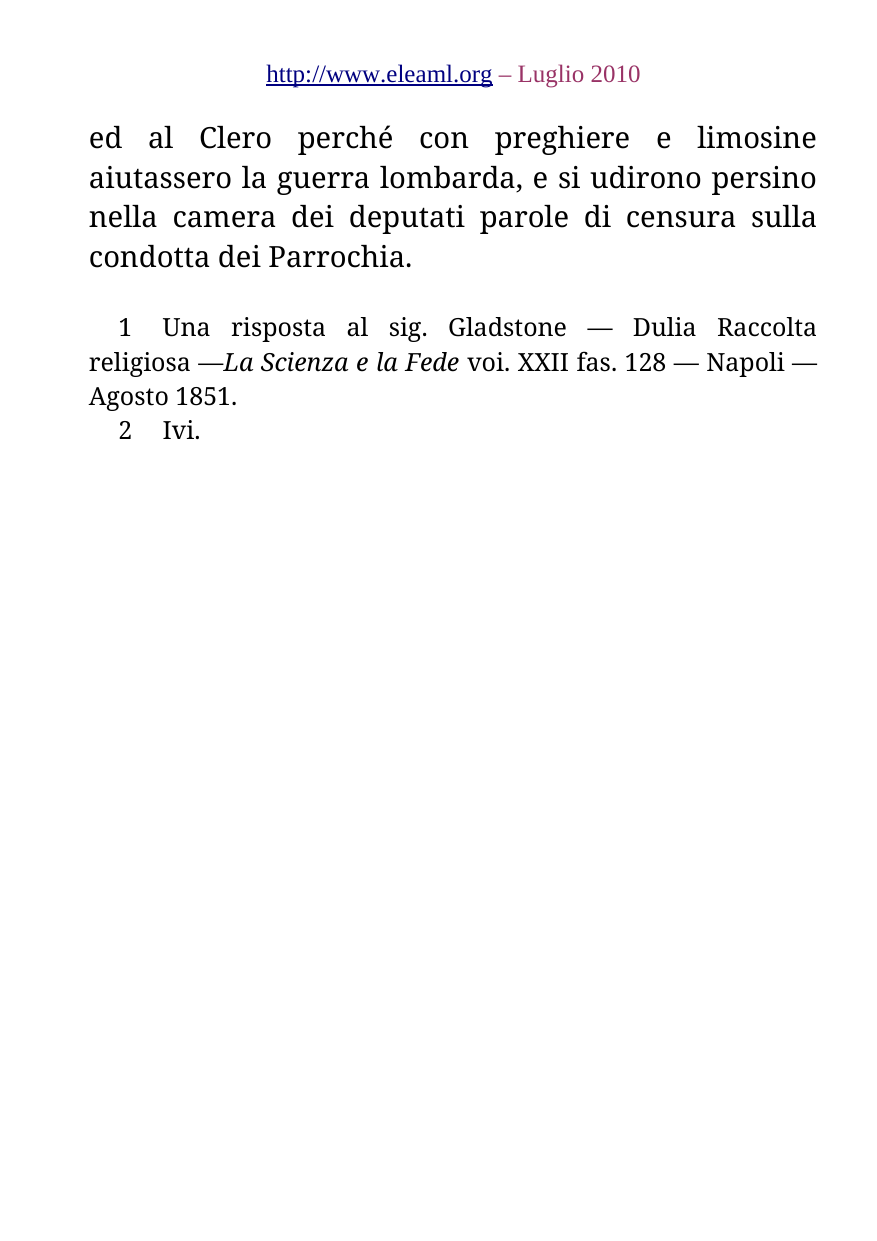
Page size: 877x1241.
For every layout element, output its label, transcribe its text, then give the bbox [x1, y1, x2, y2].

text ed al Clero perché con preghiere e limosine aiutassero la guerra lombarda, e si udirono persino nella camera dei deputati parole di censura sulla condotta dei Parrochia. [89, 117, 818, 276]
text 1 Una risposta al sig. Gladstone — Dulia Raccolta religiosa —La Scienza e la Fede voi. XXII fas. 128 — Napoli —Agosto 1851. [89, 310, 818, 412]
text 2 Ivi. [89, 412, 818, 446]
